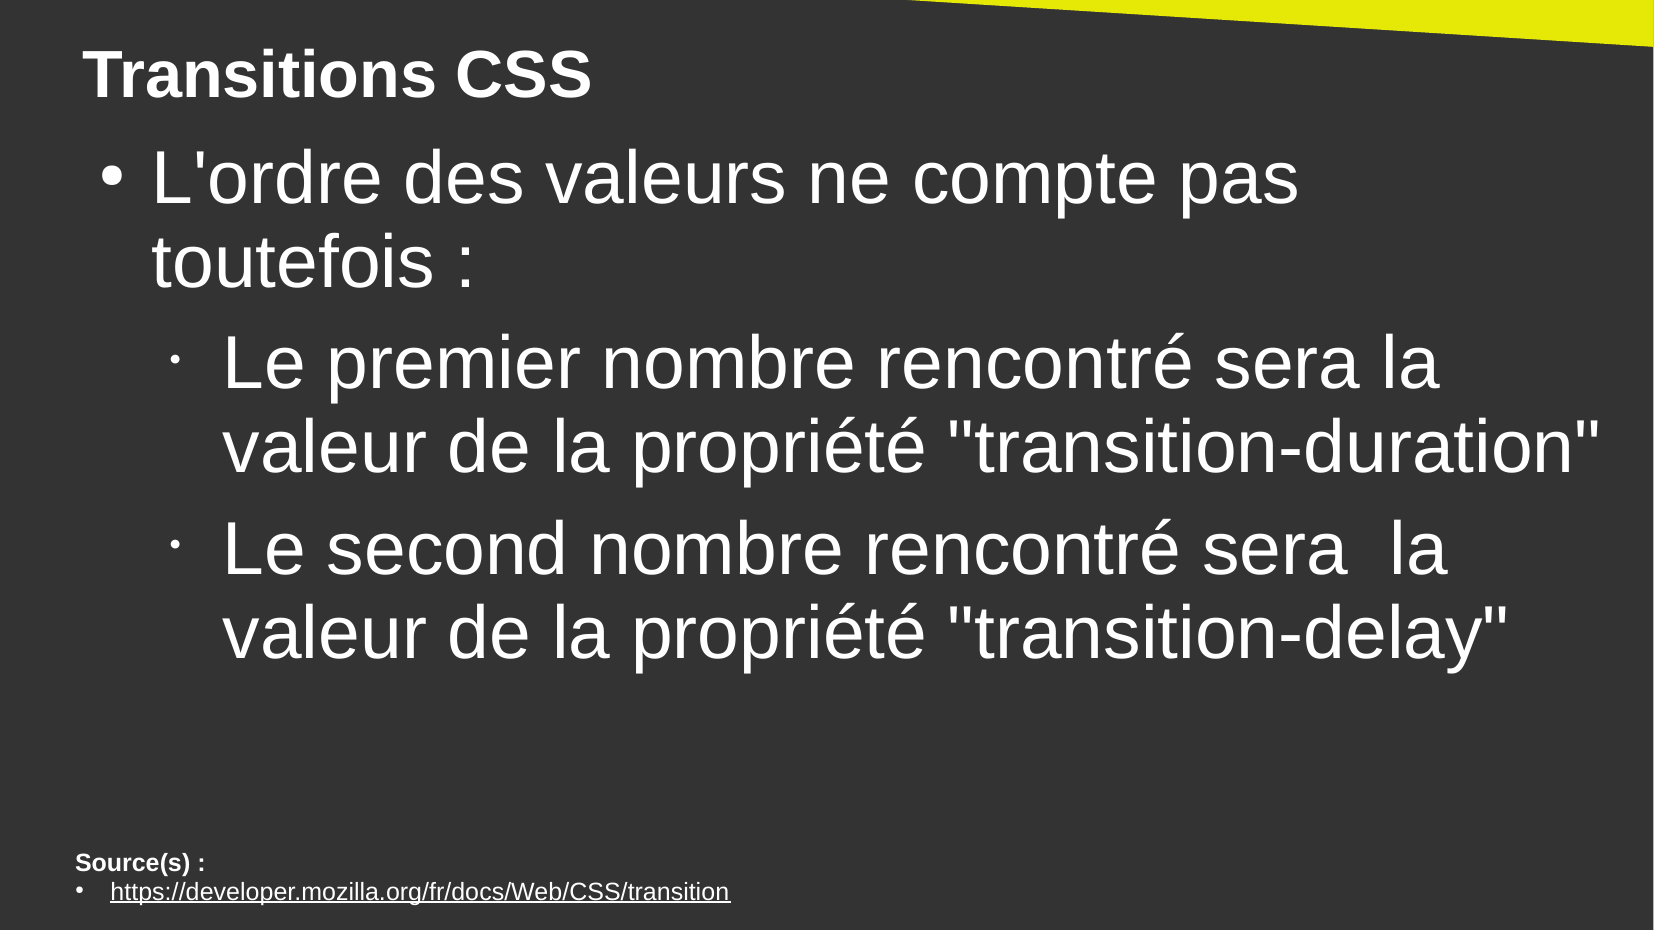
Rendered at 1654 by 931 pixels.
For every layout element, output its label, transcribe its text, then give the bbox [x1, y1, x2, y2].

list L'ordre des valeurs ne compte pas toutefois : Le premier nombre rencontré sera la valeur de la propriété "transition-duration" Le second nombre rencontré sera la valeur de la propriété "transition-delay" [80, 135, 1620, 756]
text_box Source(s) : https://developer.mozilla.org/fr/docs/Web/CSS/transition [60, 841, 1546, 931]
text_box [907, 0, 1654, 47]
title Transitions CSS [82, 37, 1571, 114]
